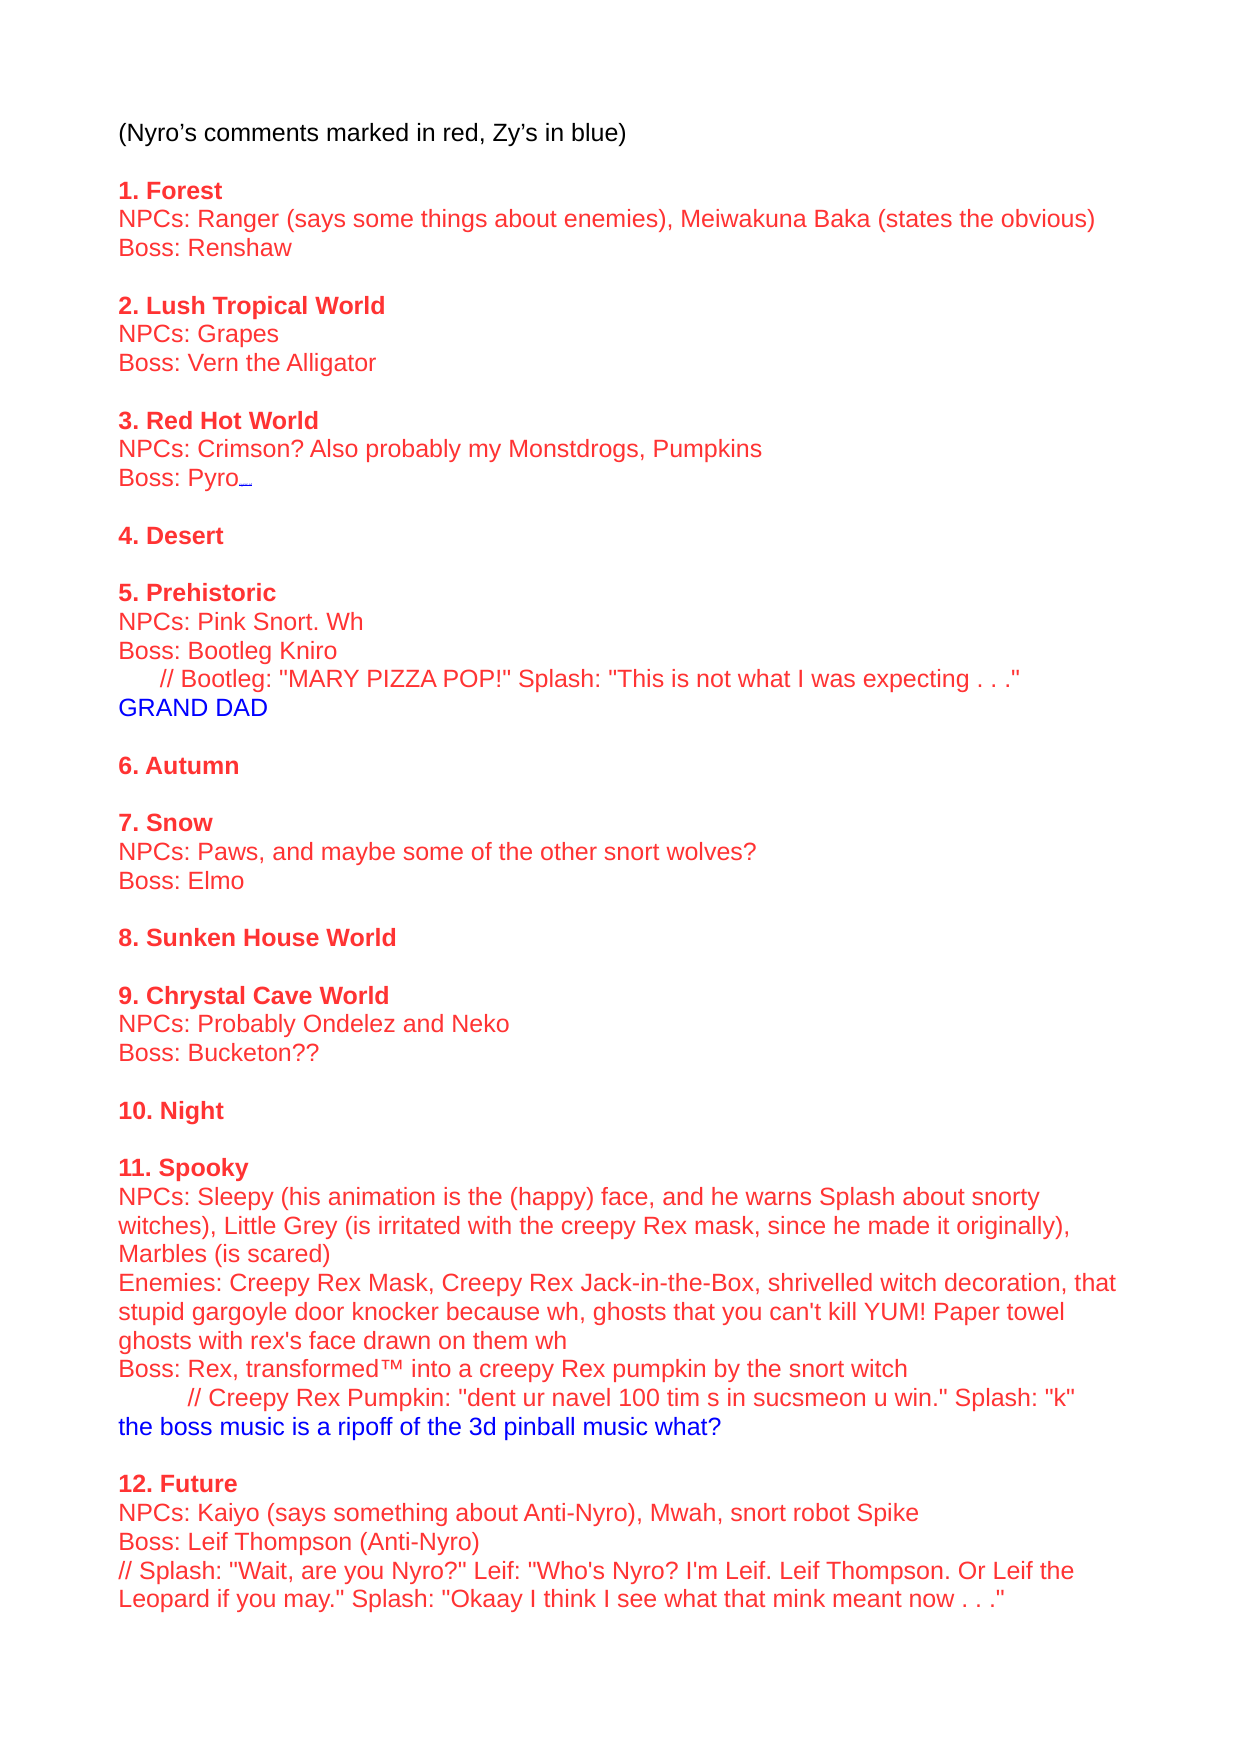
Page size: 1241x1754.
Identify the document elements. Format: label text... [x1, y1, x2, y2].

text 1. Forest [118, 176, 1122, 204]
text Boss: Rex, transformed™ into a creepy Rex pumpkin by the snort witch [118, 1354, 1122, 1383]
text Boss: Pyrocynical [118, 463, 1122, 492]
text Boss: Renshaw [118, 233, 1122, 262]
text NPCs: Crimson? Also probably my Monstdrogs, Pumpkins [118, 434, 1122, 463]
text 4. Desert [118, 521, 1122, 549]
text NPCs: Grapes [118, 319, 1122, 348]
text NPCs: Sleepy (his animation is the (happy) face, and he warns Splash about snorty witches), Little Grey (is irritated with the creepy Rex mask, since he made it originally), Marbles (is scared) [118, 1182, 1122, 1268]
text NPCs: Paws, and maybe some of the other snort wolves? [118, 837, 1122, 866]
text 8. Sunken House World [118, 923, 1122, 952]
text 12. Future [118, 1469, 1122, 1498]
text Boss: Bootleg Kniro [118, 636, 1122, 664]
text 10. Night [118, 1096, 1122, 1124]
text 9. Chrystal Cave World [118, 981, 1122, 1009]
text Boss: Elmo [118, 866, 1122, 894]
text // Bootleg: "MARY PIZZA POP!" Splash: "This is not what I was expecting . . ." [118, 664, 1122, 693]
text // Creepy Rex Pumpkin: "dent ur navel 100 tim s in sucsmeon u win." Splash: "k" [118, 1383, 1122, 1412]
text (Nyro’s comments marked in red, Zy’s in blue) [118, 118, 1122, 147]
text 3. Red Hot World [118, 406, 1122, 434]
text Boss: Vern the Alligator [118, 348, 1122, 377]
text 11. Spooky [118, 1153, 1122, 1182]
text // Splash: "Wait, are you Nyro?" Leif: "Who's Nyro? I'm Leif. Leif Thompson. Or Leif the Leopard if you may." Splash: "Okaay I think I see what that mink meant now . . ." [118, 1556, 1122, 1613]
text the boss music is a ripoff of the 3d pinball music what? [118, 1412, 1122, 1441]
text NPCs: Probably Ondelez and Neko [118, 1009, 1122, 1038]
text 2. Lush Tropical World [118, 291, 1122, 319]
text NPCs: Ranger (says some things about enemies), Meiwakuna Baka (states the obvious) [118, 204, 1122, 233]
text GRAND DAD [118, 693, 1122, 722]
text Boss: Leif Thompson (Anti-Nyro) [118, 1527, 1122, 1556]
text 7. Snow [118, 808, 1122, 837]
text Boss: Bucketon?? [118, 1038, 1122, 1067]
text NPCs: Kaiyo (says something about Anti-Nyro), Mwah, snort robot Spike [118, 1498, 1122, 1527]
text Enemies: Creepy Rex Mask, Creepy Rex Jack-in-the-Box, shrivelled witch decoration, that stupid gargoyle door knocker because wh, ghosts that you can't kill YUM! Paper towel ghosts with rex's face drawn on them wh [118, 1268, 1122, 1354]
text NPCs: Pink Snort. Wh [118, 607, 1122, 636]
text 5. Prehistoric [118, 578, 1122, 607]
text 6. Autumn [118, 751, 1122, 779]
